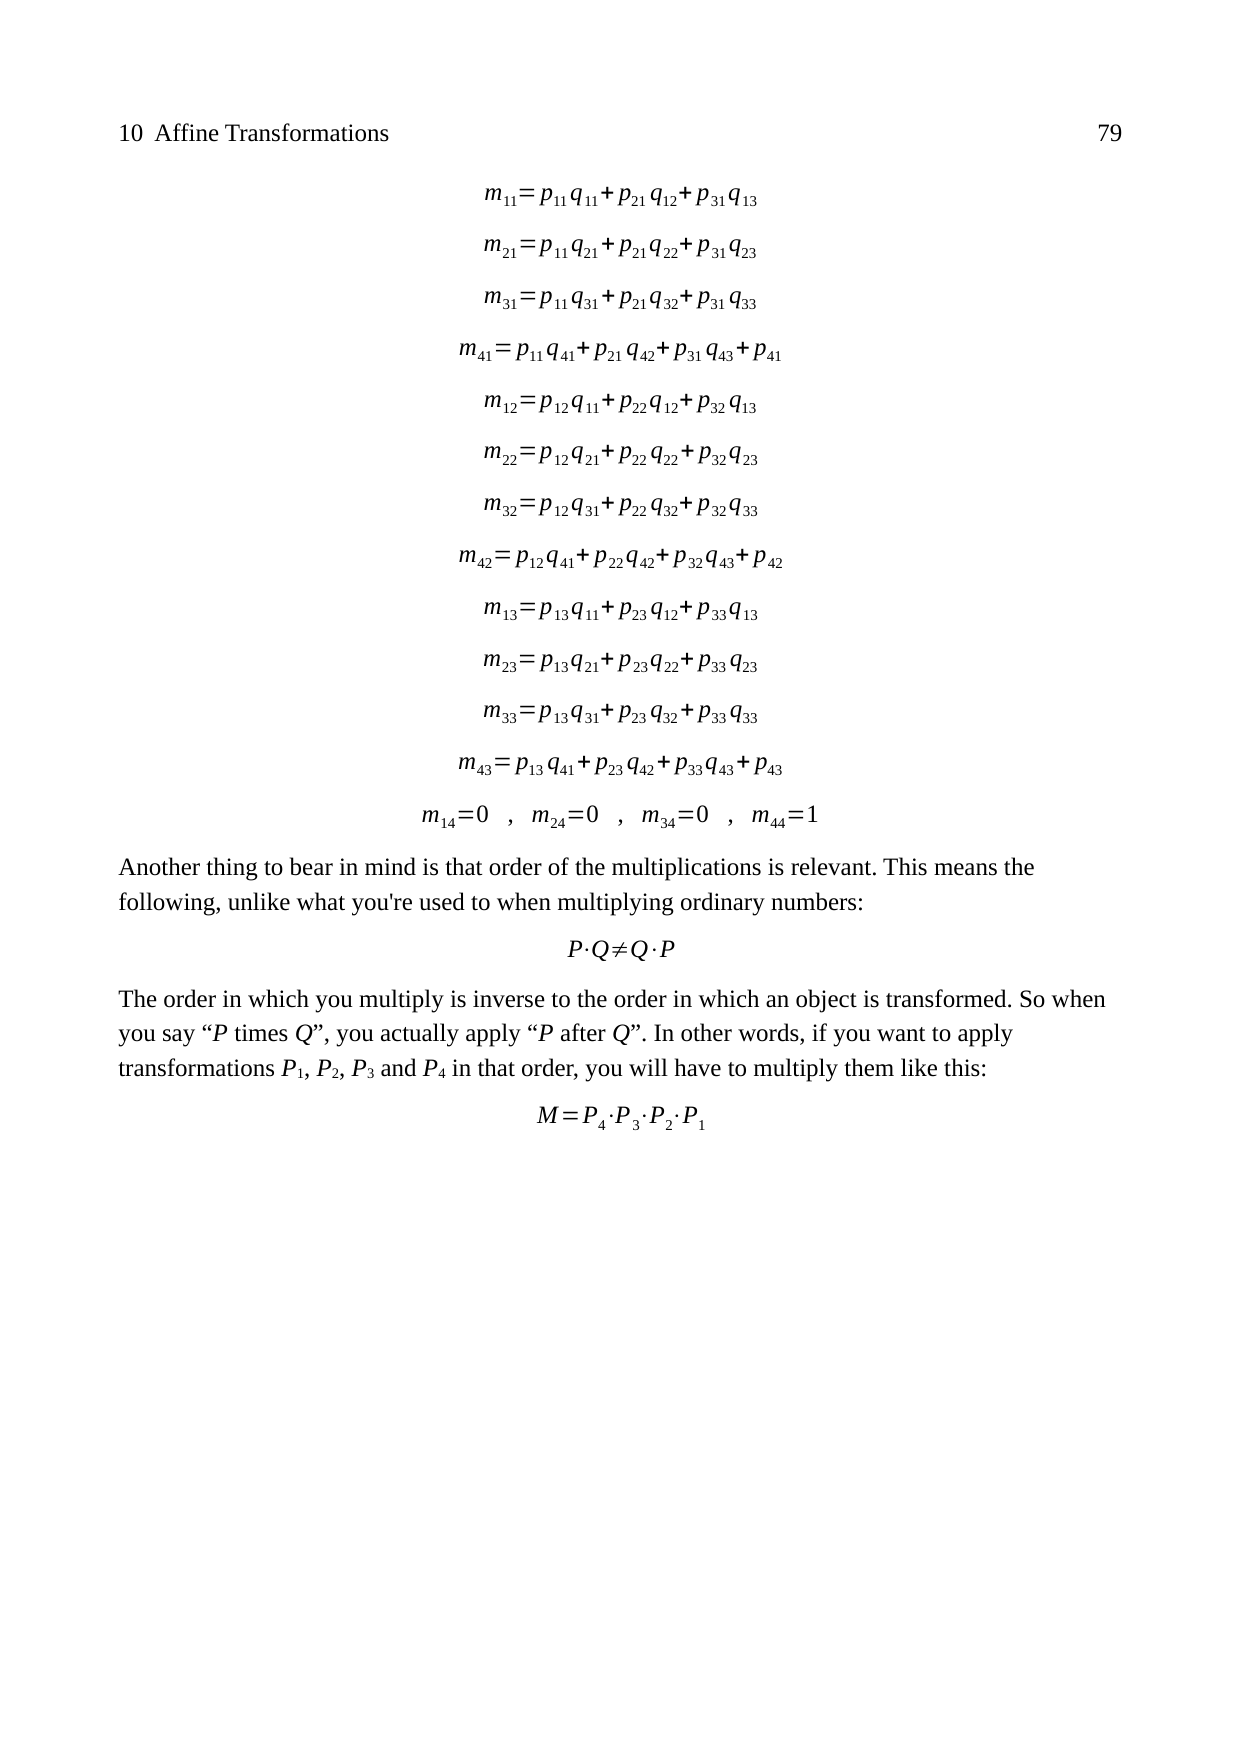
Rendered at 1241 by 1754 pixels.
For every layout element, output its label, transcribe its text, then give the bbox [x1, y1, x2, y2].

text The order in which you multiply is inverse to the order in which an object is transformed. So when you say “P times Q”, you actually apply “P after Q”. In other words, if you want to apply transformations P1, P2, P3 and P4 in that order, you will have to multiply them like this: [118, 984, 1122, 1081]
text Another thing to bear in mind is that order of the multiplications is relevant. This means the following, unlike what you're used to when multiplying ordinary numbers: [118, 852, 1122, 915]
text ,,, [118, 799, 1122, 832]
